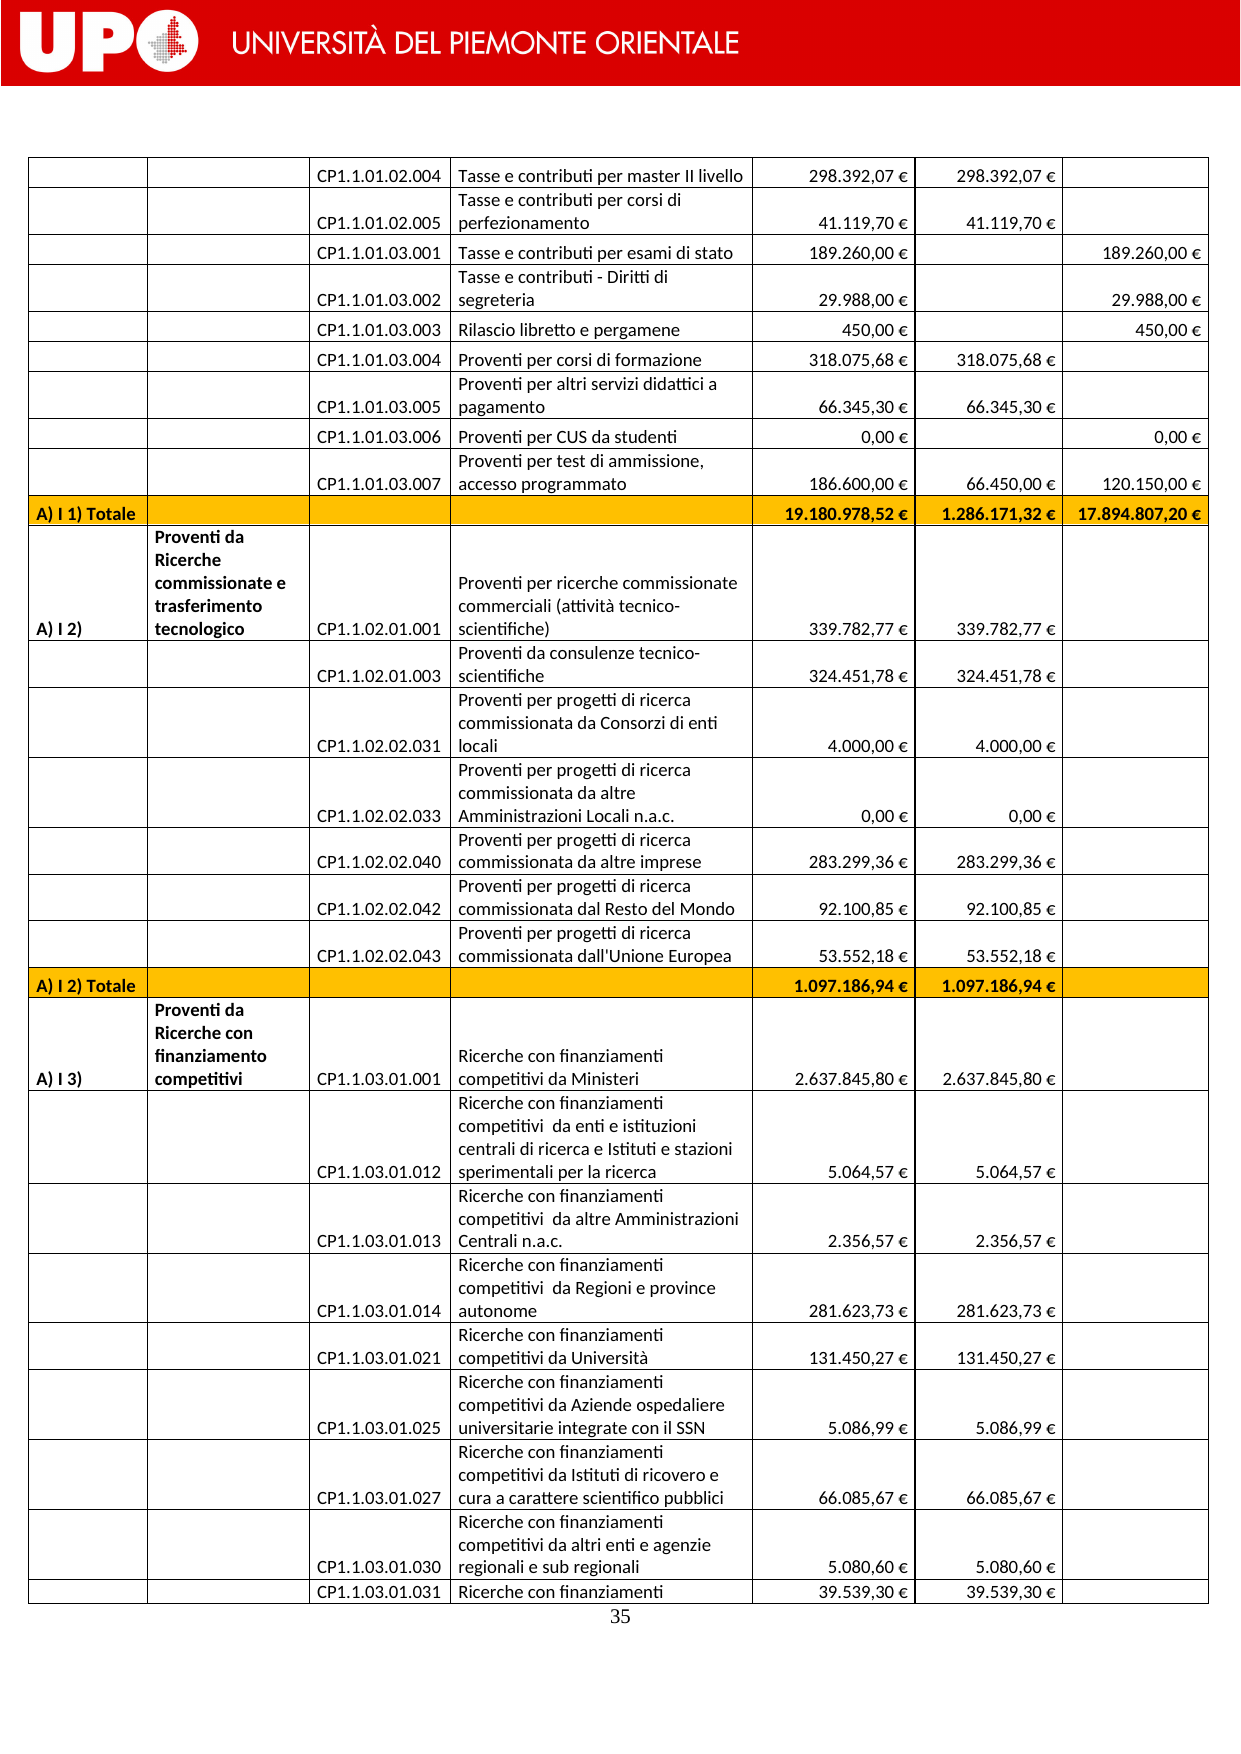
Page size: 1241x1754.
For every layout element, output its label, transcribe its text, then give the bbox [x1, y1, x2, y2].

table_cell 41.119,70 € [916, 188, 1062, 234]
table_cell 0,00 € [1063, 419, 1208, 448]
table_cell [29, 921, 147, 967]
table_cell CP1.1.03.01.031 [310, 1580, 450, 1603]
table_cell Tasse e contributi per corsi di perfezionamento [451, 188, 752, 234]
table_cell Proventi per progetti di ricerca commissionata da Consorzi di enti locali [451, 688, 752, 757]
table_cell [1063, 188, 1208, 234]
table_cell [148, 235, 309, 264]
table_cell [148, 828, 309, 873]
table_cell [1063, 1580, 1208, 1603]
table_cell 324.451,78 € [753, 641, 914, 687]
table_cell CP1.1.03.01.014 [310, 1254, 450, 1322]
table_cell Proventi per ricerche commissionate commerciali (attività tecnico-scientifiche) [451, 526, 752, 640]
table_cell CP1.1.03.01.021 [310, 1323, 450, 1369]
table_cell [1063, 688, 1208, 757]
table_cell 4.000,00 € [916, 688, 1062, 757]
table_cell Proventi per corsi di formazione [451, 342, 752, 371]
table_cell CP1.1.02.02.043 [310, 921, 450, 967]
table_cell Ricerche con finanziamenti competitivi da enti e istituzioni centrali di ricerca e Istituti e stazioni sperimentali per la ricerca [451, 1091, 752, 1183]
table_cell [148, 1370, 309, 1439]
table_cell 5.064,57 € [916, 1091, 1062, 1183]
table_cell 318.075,68 € [753, 342, 914, 371]
table_cell 5.064,57 € [753, 1091, 914, 1183]
table_cell 1.097.186,94 € [753, 968, 914, 997]
table_cell CP1.1.03.01.030 [310, 1510, 450, 1578]
table_cell [1063, 158, 1208, 187]
table_cell [451, 496, 752, 524]
table_cell 29.988,00 € [753, 265, 914, 311]
table_cell [310, 496, 450, 524]
table_cell [29, 1440, 147, 1509]
table_cell [1063, 828, 1208, 873]
table_cell CP1.1.01.02.004 [310, 158, 450, 187]
table_cell [310, 968, 450, 997]
table_cell 2.356,57 € [916, 1184, 1062, 1252]
table_cell 189.260,00 € [1063, 235, 1208, 264]
table_cell 29.988,00 € [1063, 265, 1208, 311]
table_cell A) I 3) [29, 998, 147, 1090]
table_cell CP1.1.03.01.012 [310, 1091, 450, 1183]
table_cell CP1.1.03.01.013 [310, 1184, 450, 1252]
table_cell CP1.1.01.03.005 [310, 372, 450, 418]
table_cell 0,00 € [753, 419, 914, 448]
table_cell [1063, 526, 1208, 640]
table_cell CP1.1.02.02.031 [310, 688, 450, 757]
table_cell 5.086,99 € [916, 1370, 1062, 1439]
table_cell 4.000,00 € [753, 688, 914, 757]
table_cell 131.450,27 € [916, 1323, 1062, 1369]
table_cell [29, 1091, 147, 1183]
table_cell [148, 1184, 309, 1252]
table_cell 66.085,67 € [753, 1440, 914, 1509]
table_cell Proventi per progetti di ricerca commissionata dall'Unione Europea [451, 921, 752, 967]
table_cell [148, 1323, 309, 1369]
table_cell Proventi da Ricerche commissionate e trasferimento tecnologico [148, 526, 309, 640]
table_cell 318.075,68 € [916, 342, 1062, 371]
table_cell 53.552,18 € [916, 921, 1062, 967]
table_cell [29, 235, 147, 264]
table_cell 2.637.845,80 € [753, 998, 914, 1090]
table_cell [148, 342, 309, 371]
table_cell Ricerche con finanziamenti competitivi da altre Amministrazioni Centrali n.a.c. [451, 1184, 752, 1252]
table_cell 92.100,85 € [753, 875, 914, 920]
table_cell [148, 1580, 309, 1603]
table_cell [916, 265, 1062, 311]
table_cell [29, 312, 147, 341]
table_cell 53.552,18 € [753, 921, 914, 967]
table_cell Ricerche con finanziamenti competitivi da Università [451, 1323, 752, 1369]
table_cell Proventi per progetti di ricerca commissionata da altre imprese [451, 828, 752, 873]
table_cell [148, 1254, 309, 1322]
table_cell [451, 968, 752, 997]
table_cell 281.623,73 € [753, 1254, 914, 1322]
table_cell [29, 641, 147, 687]
table_cell [916, 312, 1062, 341]
table_cell 324.451,78 € [916, 641, 1062, 687]
table_cell Proventi per altri servizi didattici a pagamento [451, 372, 752, 418]
table_cell Tasse e contributi per esami di stato [451, 235, 752, 264]
table_cell [1063, 342, 1208, 371]
table_cell 66.345,30 € [753, 372, 914, 418]
table_cell [29, 158, 147, 187]
table_cell CP1.1.03.01.025 [310, 1370, 450, 1439]
table_cell 17.894.807,20 € [1063, 496, 1208, 524]
table_cell [1063, 1184, 1208, 1252]
table_cell [29, 1370, 147, 1439]
table_cell [148, 419, 309, 448]
table_cell [1063, 758, 1208, 827]
table_cell [148, 1440, 309, 1509]
table_cell [148, 312, 309, 341]
table_cell Ricerche con finanziamenti competitivi da Istituti di ricovero e cura a carattere scientifico pubblici [451, 1440, 752, 1509]
table_cell 131.450,27 € [753, 1323, 914, 1369]
table_cell 19.180.978,52 € [753, 496, 914, 524]
table_cell [1063, 1440, 1208, 1509]
table_cell CP1.1.02.02.042 [310, 875, 450, 920]
table_cell [1063, 641, 1208, 687]
table_cell [148, 496, 309, 524]
table_cell [29, 875, 147, 920]
table_cell 39.539,30 € [916, 1580, 1062, 1603]
table_cell Rilascio libretto e pergamene [451, 312, 752, 341]
table_cell Ricerche con finanziamenti [451, 1580, 752, 1603]
table_cell CP1.1.01.02.005 [310, 188, 450, 234]
table_cell 66.345,30 € [916, 372, 1062, 418]
table_cell [148, 265, 309, 311]
table_cell 2.356,57 € [753, 1184, 914, 1252]
table_cell [148, 968, 309, 997]
table_cell Proventi da consulenze tecnico-scientifiche [451, 641, 752, 687]
table_cell A) I 2) [29, 526, 147, 640]
table_cell 0,00 € [916, 758, 1062, 827]
table_cell [29, 188, 147, 234]
table_cell 339.782,77 € [916, 526, 1062, 640]
table_cell 0,00 € [753, 758, 914, 827]
table_cell 1.097.186,94 € [916, 968, 1062, 997]
table_cell 450,00 € [1063, 312, 1208, 341]
table_cell CP1.1.01.03.001 [310, 235, 450, 264]
table_cell CP1.1.01.03.004 [310, 342, 450, 371]
table_cell Ricerche con finanziamenti competitivi da Regioni e province autonome [451, 1254, 752, 1322]
table_cell Proventi per progetti di ricerca commissionata dal Resto del Mondo [451, 875, 752, 920]
table_cell [1063, 1254, 1208, 1322]
table_cell [1063, 1091, 1208, 1183]
table_cell [1063, 875, 1208, 920]
table_cell [1063, 372, 1208, 418]
table_cell [29, 449, 147, 494]
table_cell [148, 158, 309, 187]
table_cell CP1.1.02.02.033 [310, 758, 450, 827]
table_cell [148, 688, 309, 757]
table_cell Proventi per test di ammissione, accesso programmato [451, 449, 752, 494]
table_cell 339.782,77 € [753, 526, 914, 640]
table_cell [29, 1254, 147, 1322]
table_cell A) I 2) Totale [29, 968, 147, 997]
table_cell [148, 372, 309, 418]
table_cell 5.086,99 € [753, 1370, 914, 1439]
table_cell Ricerche con finanziamenti competitivi da Aziende ospedaliere universitarie integrate con il SSN [451, 1370, 752, 1439]
table_cell Proventi da Ricerche con finanziamento competitivi [148, 998, 309, 1090]
table_cell [1063, 968, 1208, 997]
table_cell CP1.1.03.01.027 [310, 1440, 450, 1509]
table_cell [148, 1510, 309, 1578]
table_cell [1063, 921, 1208, 967]
table_cell CP1.1.01.03.002 [310, 265, 450, 311]
table_cell [29, 1184, 147, 1252]
table_cell CP1.1.02.02.040 [310, 828, 450, 873]
table_cell 5.080,60 € [916, 1510, 1062, 1578]
table_cell [1063, 998, 1208, 1090]
table_cell Proventi per CUS da studenti [451, 419, 752, 448]
table_cell Tasse e contributi - Diritti di segreteria [451, 265, 752, 311]
table_cell [1063, 1510, 1208, 1578]
table_cell 92.100,85 € [916, 875, 1062, 920]
table_cell Proventi per progetti di ricerca commissionata da altre Amministrazioni Locali n.a.c. [451, 758, 752, 827]
table_cell 189.260,00 € [753, 235, 914, 264]
table_cell [29, 688, 147, 757]
table_cell A) I 1) Totale [29, 496, 147, 524]
table_cell 66.085,67 € [916, 1440, 1062, 1509]
table_cell 298.392,07 € [916, 158, 1062, 187]
table_cell [148, 875, 309, 920]
table_cell [29, 1580, 147, 1603]
table_cell [29, 1323, 147, 1369]
table_cell Ricerche con finanziamenti competitivi da Ministeri [451, 998, 752, 1090]
table_cell CP1.1.02.01.003 [310, 641, 450, 687]
table_cell [29, 758, 147, 827]
table_cell 1.286.171,32 € [916, 496, 1062, 524]
table_cell 298.392,07 € [753, 158, 914, 187]
table_cell CP1.1.01.03.007 [310, 449, 450, 494]
table_cell [1063, 1323, 1208, 1369]
table_cell [29, 419, 147, 448]
table_cell [148, 1091, 309, 1183]
table_cell CP1.1.03.01.001 [310, 998, 450, 1090]
table_cell 283.299,36 € [753, 828, 914, 873]
table_cell 39.539,30 € [753, 1580, 914, 1603]
table_cell Ricerche con finanziamenti competitivi da altri enti e agenzie regionali e sub regionali [451, 1510, 752, 1578]
table_cell Tasse e contributi per master II livello [451, 158, 752, 187]
table_cell [1063, 1370, 1208, 1439]
table_cell [916, 419, 1062, 448]
table_cell [29, 342, 147, 371]
table_cell 2.637.845,80 € [916, 998, 1062, 1090]
table_cell 66.450,00 € [916, 449, 1062, 494]
table_cell 41.119,70 € [753, 188, 914, 234]
table_cell 281.623,73 € [916, 1254, 1062, 1322]
table_cell 5.080,60 € [753, 1510, 914, 1578]
table_cell CP1.1.02.01.001 [310, 526, 450, 640]
table_cell [29, 828, 147, 873]
table_cell [148, 188, 309, 234]
table_cell [148, 921, 309, 967]
table_cell [148, 449, 309, 494]
table_cell [916, 235, 1062, 264]
table_cell 186.600,00 € [753, 449, 914, 494]
table_cell [148, 641, 309, 687]
table_cell 120.150,00 € [1063, 449, 1208, 494]
table_cell [148, 758, 309, 827]
table_cell CP1.1.01.03.003 [310, 312, 450, 341]
table_cell [29, 265, 147, 311]
table_cell CP1.1.01.03.006 [310, 419, 450, 448]
table_cell [29, 372, 147, 418]
table_cell 283.299,36 € [916, 828, 1062, 873]
table_cell 450,00 € [753, 312, 914, 341]
table_cell [29, 1510, 147, 1578]
